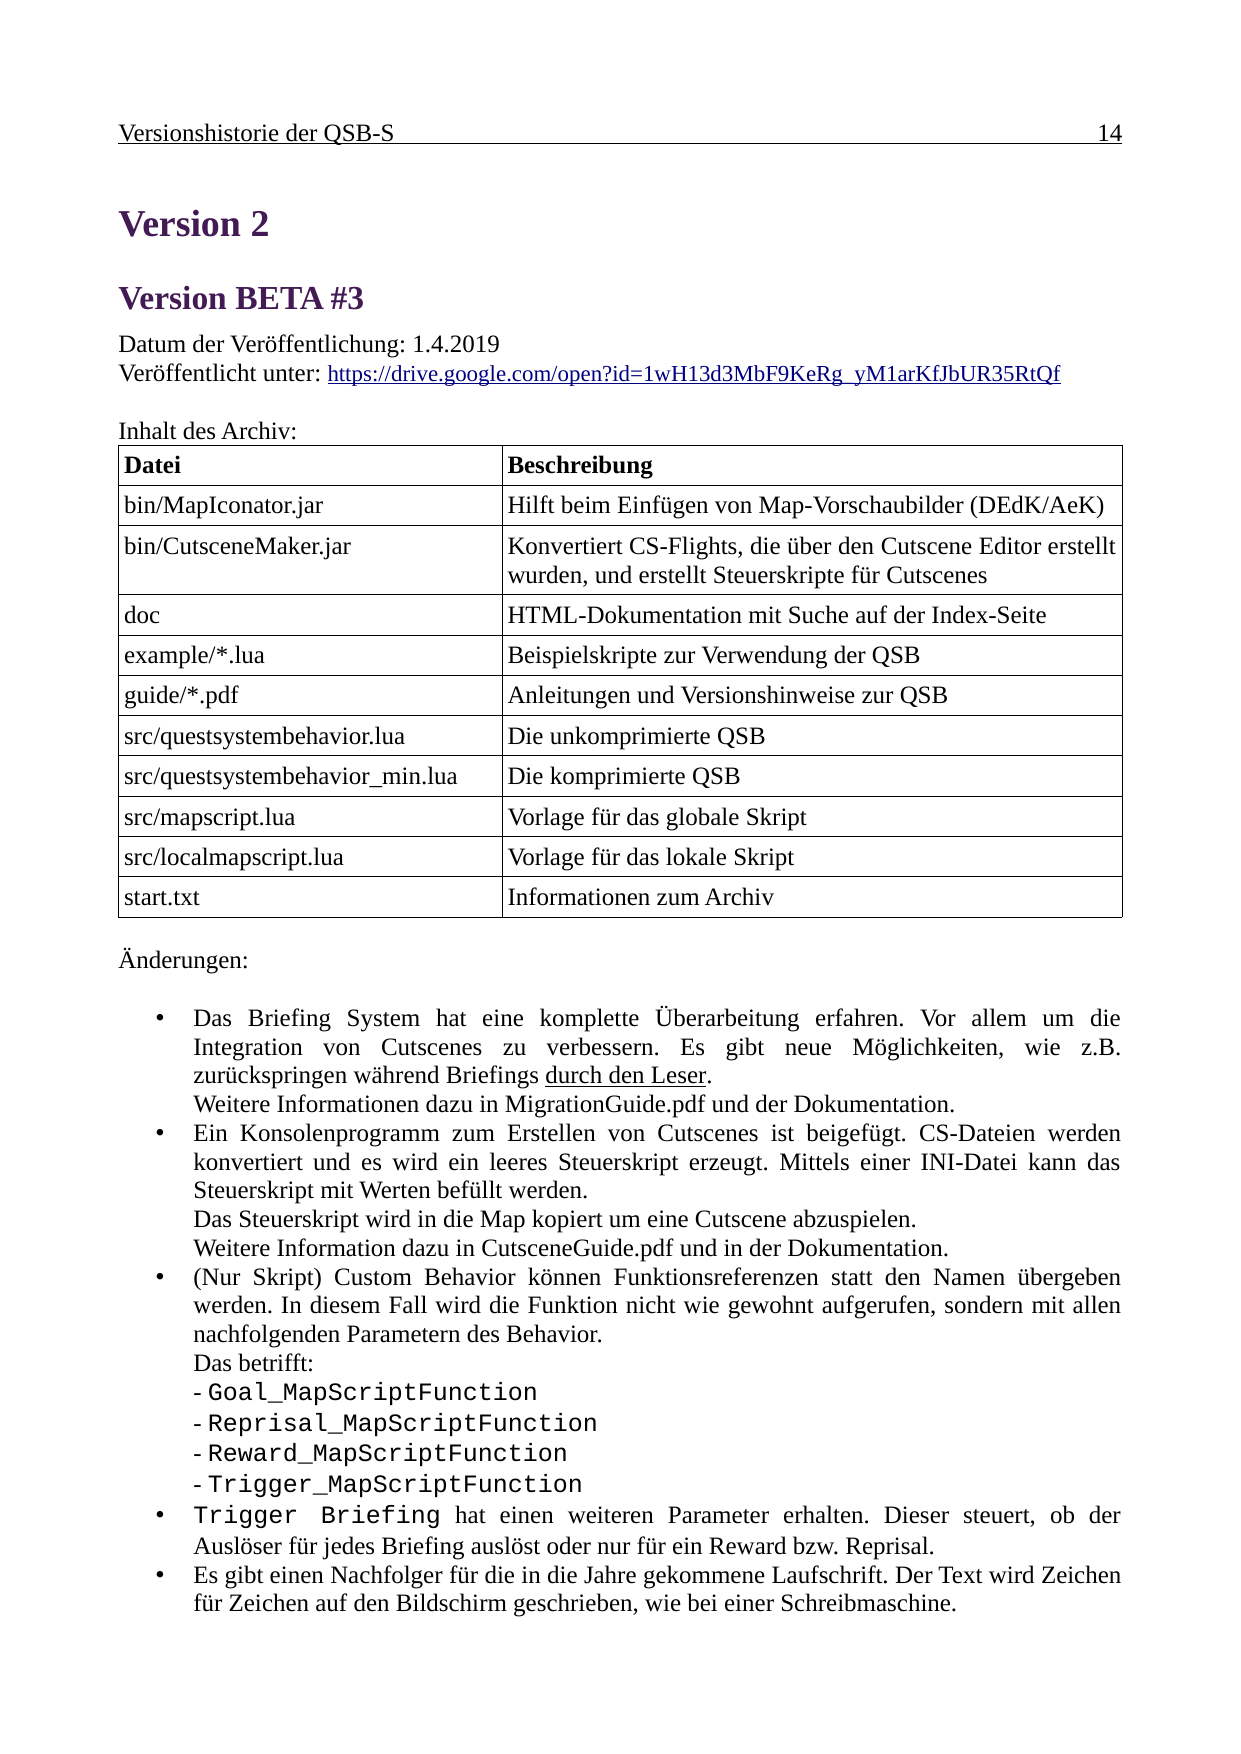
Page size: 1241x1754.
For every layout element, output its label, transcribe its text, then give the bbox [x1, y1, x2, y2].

text Inhalt des Archiv: [118, 416, 1122, 444]
text Änderungen: [118, 946, 1122, 974]
list - Goal_MapScriptFunction [156, 1377, 1122, 1408]
table_cell Beispielskripte zur Verwendung der QSB [503, 636, 1122, 675]
list Das Briefing System hat eine komplette Überarbeitung erfahren. Vor allem um die Integration von Cutscenes zu verbessern. Es gibt neue Möglichkeiten, wie z.B. zurückspringen während Briefings durch den Leser. [156, 1003, 1122, 1089]
table_cell Hilft beim Einfügen von Map-Vorschaubilder (DEdK/AeK) [503, 486, 1122, 525]
table_cell src/questsystembehavior_min.lua [119, 756, 502, 796]
table_cell HTML-Dokumentation mit Suche auf der Index-Seite [503, 595, 1122, 634]
table_cell Konvertiert CS-Flights, die über den Cutscene Editor erstellt wurden, und erstellt Steuerskripte für Cutscenes [503, 526, 1122, 594]
table_cell Anleitungen und Versionshinweise zur QSB [503, 676, 1122, 715]
table_cell guide/*.pdf [119, 676, 502, 715]
list Das Steuerskript wird in die Map kopiert um eine Cutscene abzuspielen. [156, 1204, 1122, 1233]
subtitle Version BETA #3 [118, 278, 1122, 317]
subtitle Version 2 [118, 201, 1122, 245]
table_cell src/mapscript.lua [119, 797, 502, 836]
table_cell doc [119, 595, 502, 634]
table_cell Vorlage für das lokale Skript [503, 837, 1122, 876]
list Weitere Information dazu in CutsceneGuide.pdf und in der Dokumentation. [156, 1233, 1122, 1262]
table_cell Vorlage für das globale Skript [503, 797, 1122, 836]
table_cell Die unkomprimierte QSB [503, 716, 1122, 755]
text Veröffentlicht unter: https://drive.google.com/open?id=1wH13d3MbF9KeRg_yM1arKfJbUR35RtQf [118, 358, 1122, 387]
list - Reward_MapScriptFunction [156, 1438, 1122, 1469]
list (Nur Skript) Custom Behavior können Funktionsreferenzen statt den Namen übergeben werden. In diesem Fall wird die Funktion nicht wie gewohnt aufgerufen, sondern mit allen nachfolgenden Parametern des Behavior. [156, 1262, 1122, 1348]
list Trigger Briefing hat einen weiteren Parameter erhalten. Dieser steuert, ob der Auslöser für jedes Briefing auslöst oder nur für ein Reward bzw. Reprisal. [156, 1500, 1122, 1560]
list Ein Konsolenprogramm zum Erstellen von Cutscenes ist beigefügt. CS-Dateien werden konvertiert und es wird ein leeres Steuerskript erzeugt. Mittels einer INI-Datei kann das Steuerskript mit Werten befüllt werden. [156, 1118, 1122, 1204]
list - Trigger_MapScriptFunction [156, 1469, 1122, 1500]
list Das betrifft: [156, 1348, 1122, 1377]
table_header Datei [119, 446, 502, 485]
list - Reprisal_MapScriptFunction [156, 1408, 1122, 1438]
table_cell Die komprimierte QSB [503, 756, 1122, 796]
list Es gibt einen Nachfolger für die in die Jahre gekommene Laufschrift. Der Text wird Zeichen für Zeichen auf den Bildschirm geschrieben, wie bei einer Schreibmaschine. [156, 1560, 1122, 1617]
list Weitere Informationen dazu in MigrationGuide.pdf und der Dokumentation. [156, 1089, 1122, 1118]
table_cell src/localmapscript.lua [119, 837, 502, 876]
table_cell Informationen zum Archiv [503, 877, 1122, 917]
table_cell bin/MapIconator.jar [119, 486, 502, 525]
table_cell example/*.lua [119, 636, 502, 675]
table_cell src/questsystembehavior.lua [119, 716, 502, 755]
table_cell bin/CutsceneMaker.jar [119, 526, 502, 594]
table_cell start.txt [119, 877, 502, 917]
table_header Beschreibung [503, 446, 1122, 485]
text Datum der Veröffentlichung: 1.4.2019 [118, 329, 1122, 358]
